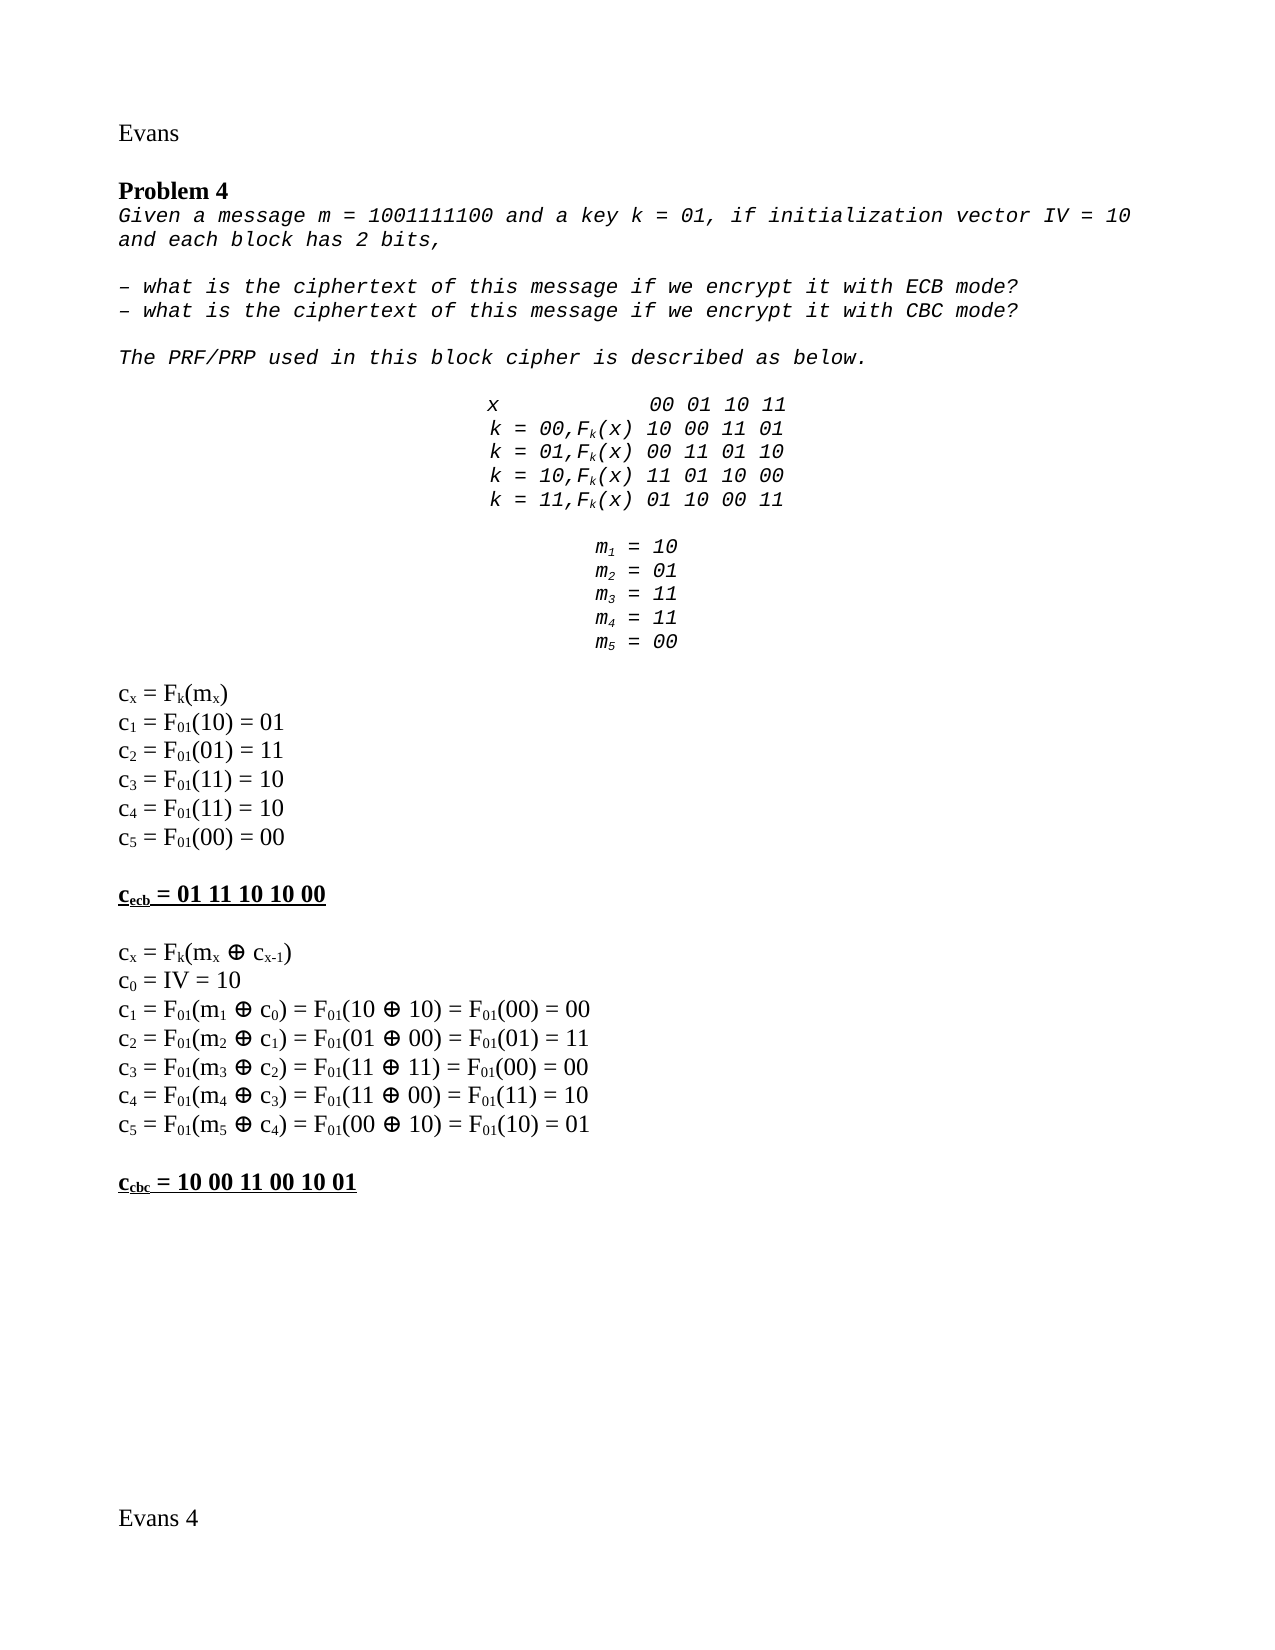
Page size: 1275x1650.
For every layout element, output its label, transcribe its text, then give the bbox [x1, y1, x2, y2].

text c4 = F01(11) = 10 [118, 793, 1157, 822]
text m1 = 10 [118, 536, 1157, 560]
text k = 11,Fk(x) 01 10 00 11 [118, 489, 1157, 512]
text – what is the ciphertext of this message if we encrypt it with CBC mode? [118, 300, 1157, 323]
text m3 = 11 [118, 583, 1157, 607]
text c5 = F01(m5 ⊕ c4) = F01(00 ⊕ 10) = F01(10) = 01 [118, 1109, 1157, 1138]
text Given a message m = 1001111100 and a key k = 01, if initialization vector IV = 10 and each block has 2 bits, [118, 205, 1157, 252]
text c4 = F01(m4 ⊕ c3) = F01(11 ⊕ 00) = F01(11) = 10 [118, 1081, 1157, 1109]
text cx = Fk(mx ⊕ cx-1) [118, 937, 1157, 966]
text m5 = 00 [118, 631, 1157, 654]
text cx = Fk(mx) [118, 678, 1157, 707]
text c3 = F01(11) = 10 [118, 764, 1157, 793]
text The PRF/PRP used in this block cipher is described as below. [118, 347, 1157, 371]
text c2 = F01(m2 ⊕ c1) = F01(01 ⊕ 00) = F01(01) = 11 [118, 1023, 1157, 1052]
text c1 = F01(m1 ⊕ c0) = F01(10 ⊕ 10) = F01(00) = 00 [118, 994, 1157, 1023]
text – what is the ciphertext of this message if we encrypt it with ECB mode? [118, 276, 1157, 300]
text c2 = F01(01) = 11 [118, 736, 1157, 764]
text k = 01,Fk(x) 00 11 01 10 [118, 442, 1157, 465]
text k = 10,Fk(x) 11 01 10 00 [118, 465, 1157, 489]
text ccbc = 10 00 11 00 10 01 [118, 1167, 1157, 1196]
text c3 = F01(m3 ⊕ c2) = F01(11 ⊕ 11) = F01(00) = 00 [118, 1052, 1157, 1081]
text x 00 01 10 11 [118, 394, 1157, 418]
text m2 = 01 [118, 560, 1157, 583]
text m4 = 11 [118, 607, 1157, 631]
text k = 00,Fk(x) 10 00 11 01 [118, 418, 1157, 442]
text Problem 4 [118, 176, 1157, 205]
text c0 = IV = 10 [118, 966, 1157, 994]
text c5 = F01(00) = 00 [118, 822, 1157, 851]
text c1 = F01(10) = 01 [118, 707, 1157, 736]
text cecb = 01 11 10 10 00 [118, 879, 1157, 908]
